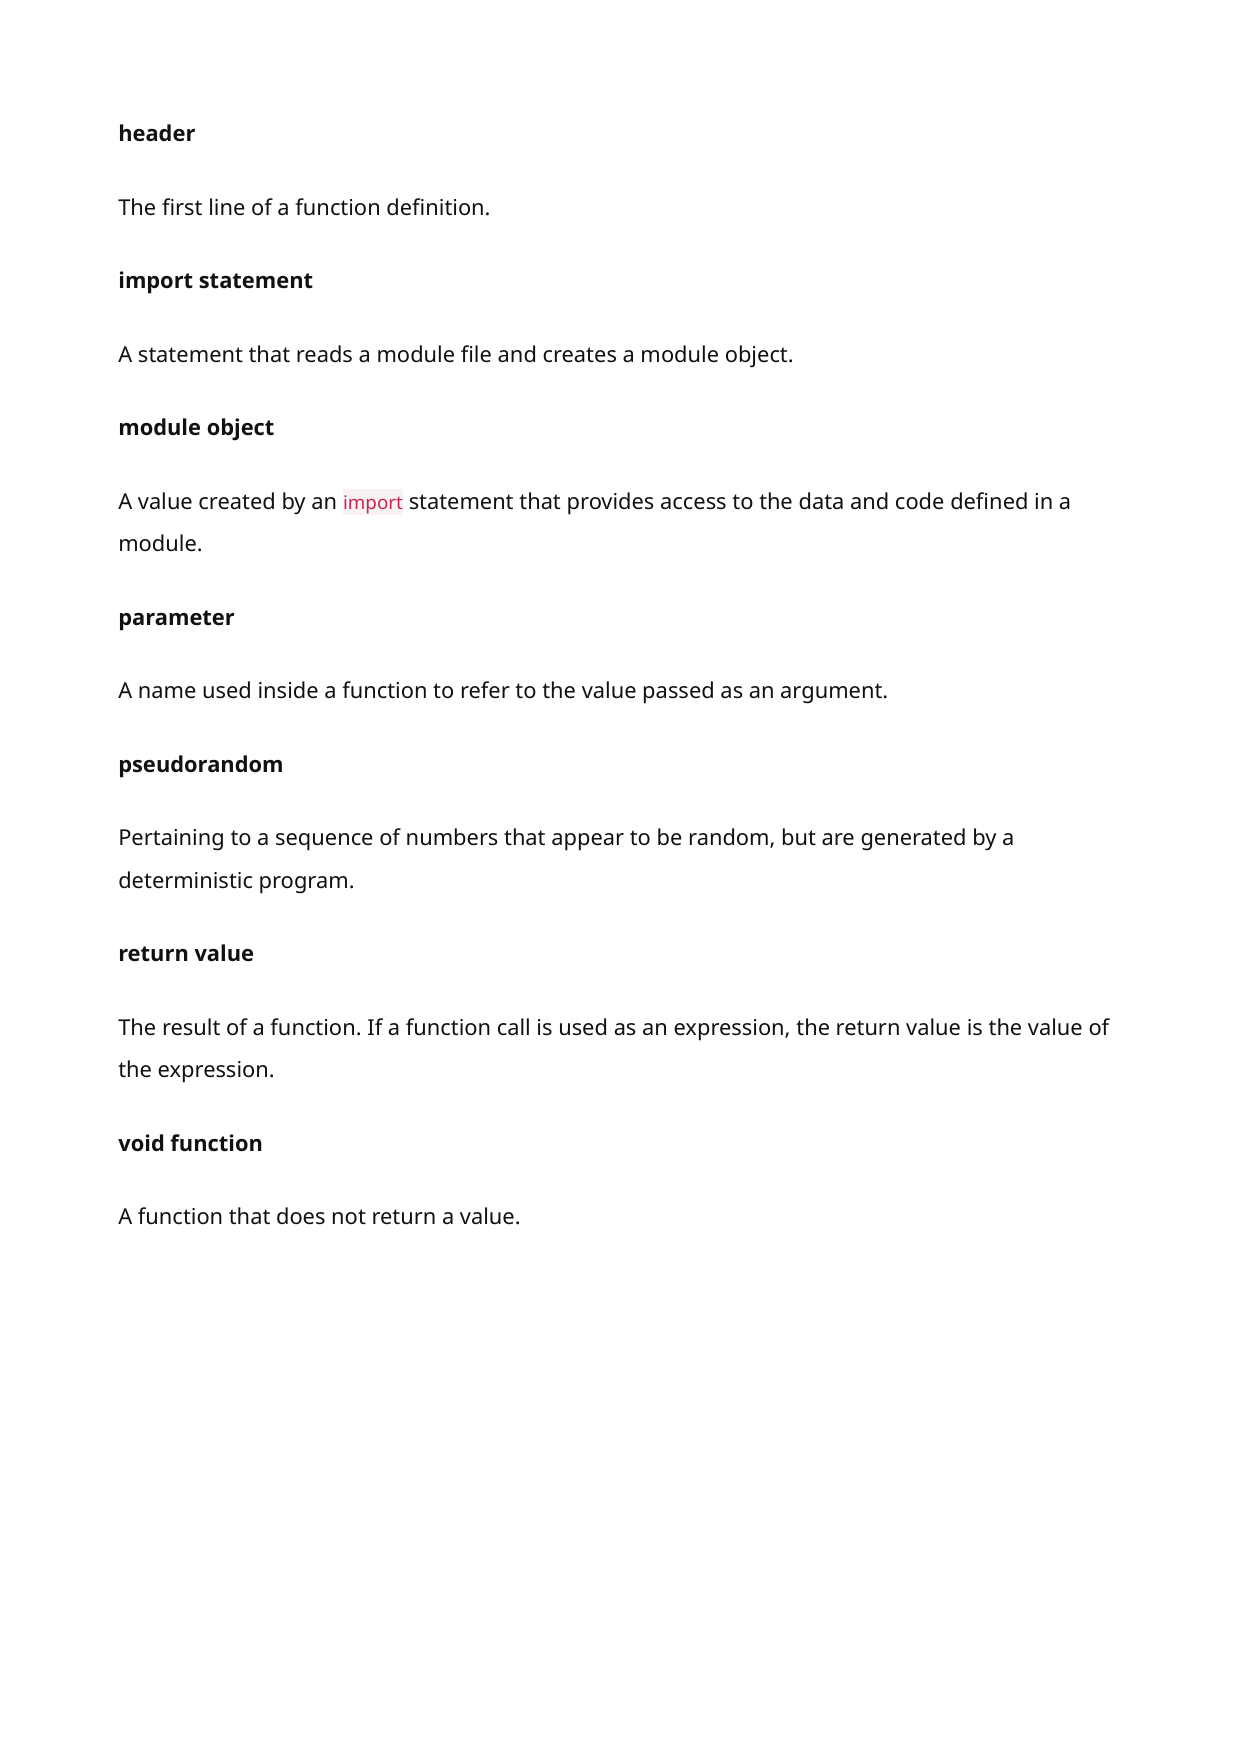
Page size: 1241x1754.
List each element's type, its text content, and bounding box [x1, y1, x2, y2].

subtitle module object [118, 412, 1122, 442]
list Pertaining to a sequence of numbers that appear to be random, but are generated by a deterministic program. [118, 822, 1122, 894]
list A function that does not return a value. [118, 1201, 1122, 1231]
subtitle header [118, 118, 1122, 148]
subtitle import statement [118, 265, 1122, 295]
subtitle void function [118, 1127, 1122, 1157]
list A name used inside a function to refer to the value passed as an argument. [118, 675, 1122, 705]
list The result of a function. If a function call is used as an expression, the return value is the value of the expression. [118, 1012, 1122, 1084]
subtitle parameter [118, 602, 1122, 631]
list A statement that reads a module file and creates a module object. [118, 339, 1122, 368]
list A value created by an import statement that provides access to the data and code defined in a module. [118, 486, 1122, 558]
subtitle return value [118, 938, 1122, 968]
list The first line of a function definition. [118, 192, 1122, 221]
subtitle pseudorandom [118, 749, 1122, 778]
